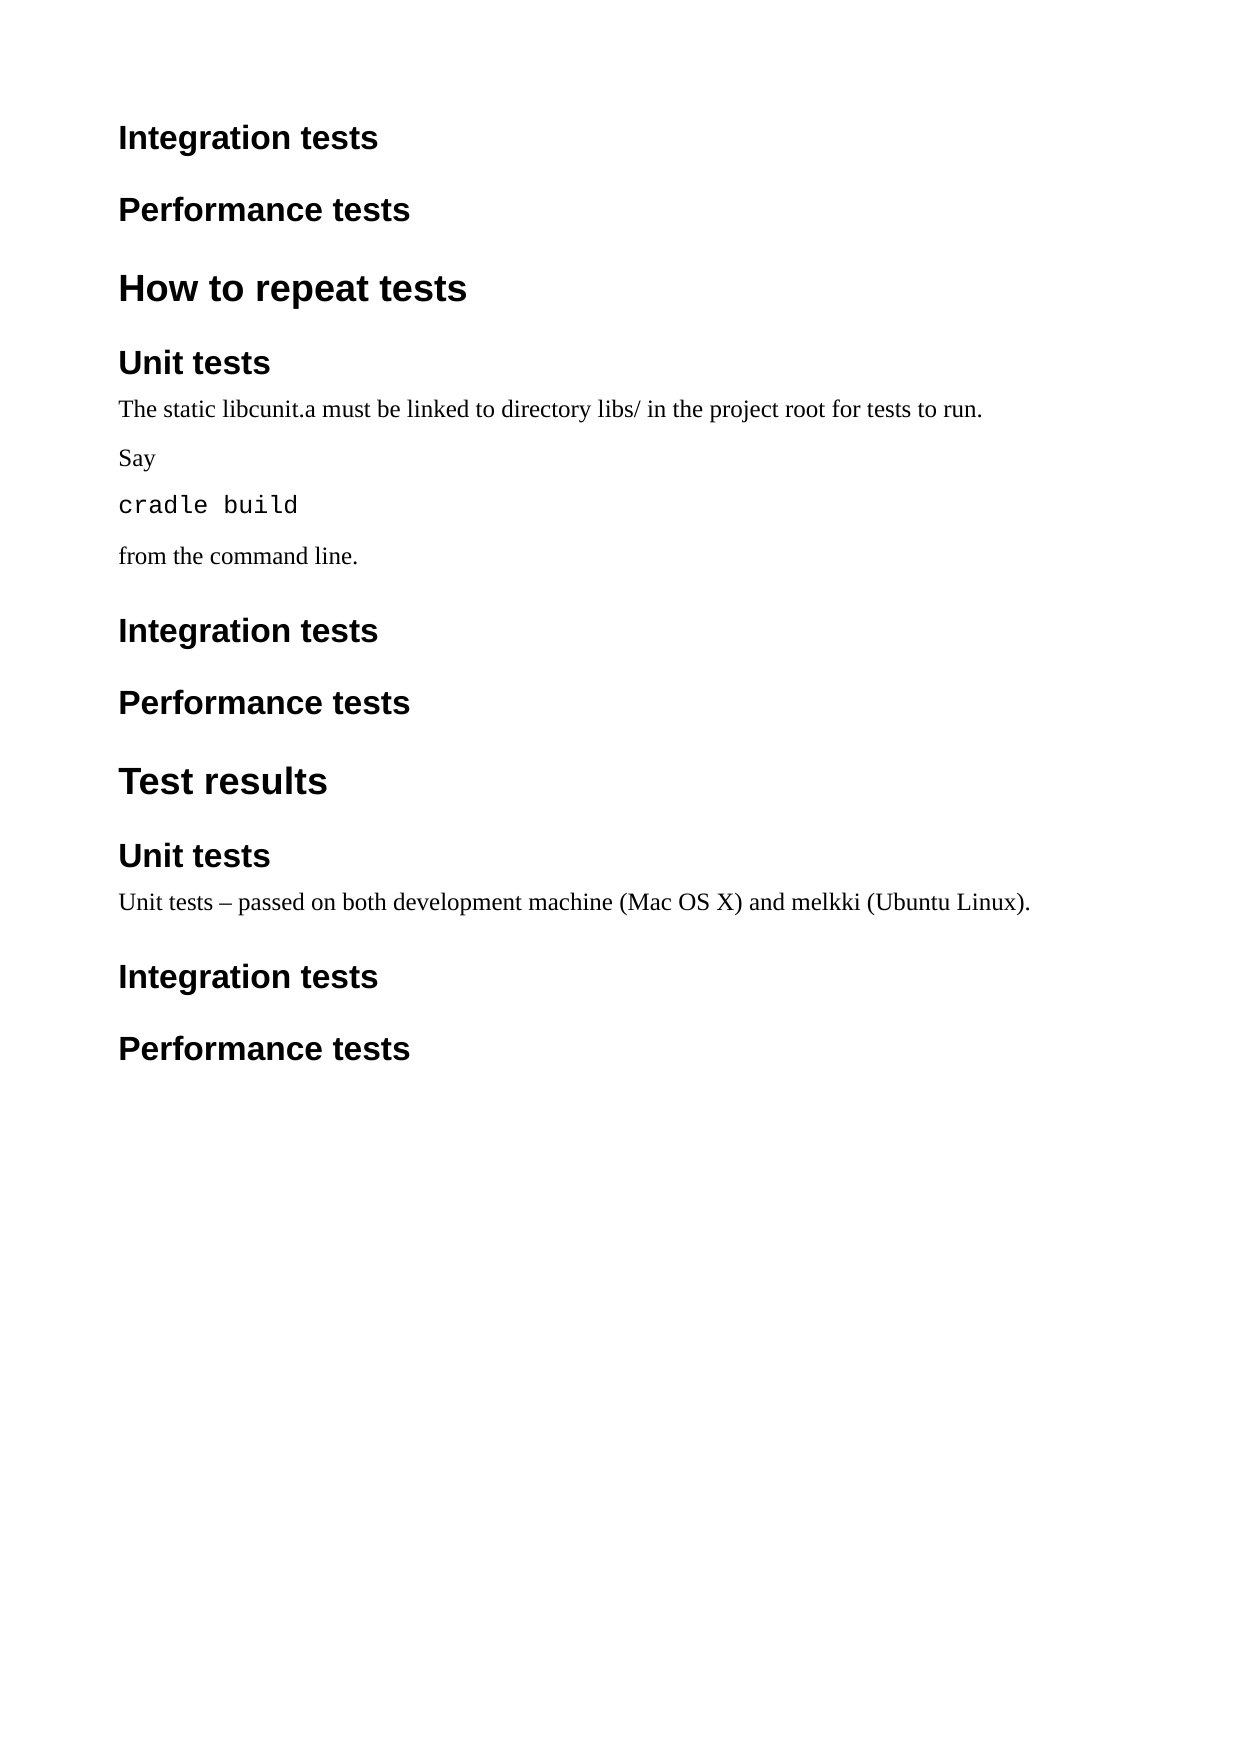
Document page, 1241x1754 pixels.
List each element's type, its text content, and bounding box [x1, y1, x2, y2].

subtitle Unit tests [118, 836, 1122, 875]
text The static libcunit.a must be linked to directory libs/ in the project root for tests to run. [118, 394, 1122, 423]
subtitle Performance tests [118, 190, 1122, 229]
subtitle Integration tests [118, 957, 1122, 996]
text Say [118, 443, 1122, 472]
text Unit tests – passed on both development machine (Mac OS X) and melkki (Ubuntu Linux). [118, 887, 1122, 916]
text from the command line. [118, 541, 1122, 570]
subtitle Performance tests [118, 683, 1122, 722]
subtitle How to repeat tests [118, 266, 1122, 310]
subtitle Performance tests [118, 1029, 1122, 1068]
text cradle build [118, 492, 1122, 521]
subtitle Integration tests [118, 611, 1122, 649]
subtitle Test results [118, 759, 1122, 803]
subtitle Integration tests [118, 118, 1122, 157]
subtitle Unit tests [118, 343, 1122, 382]
